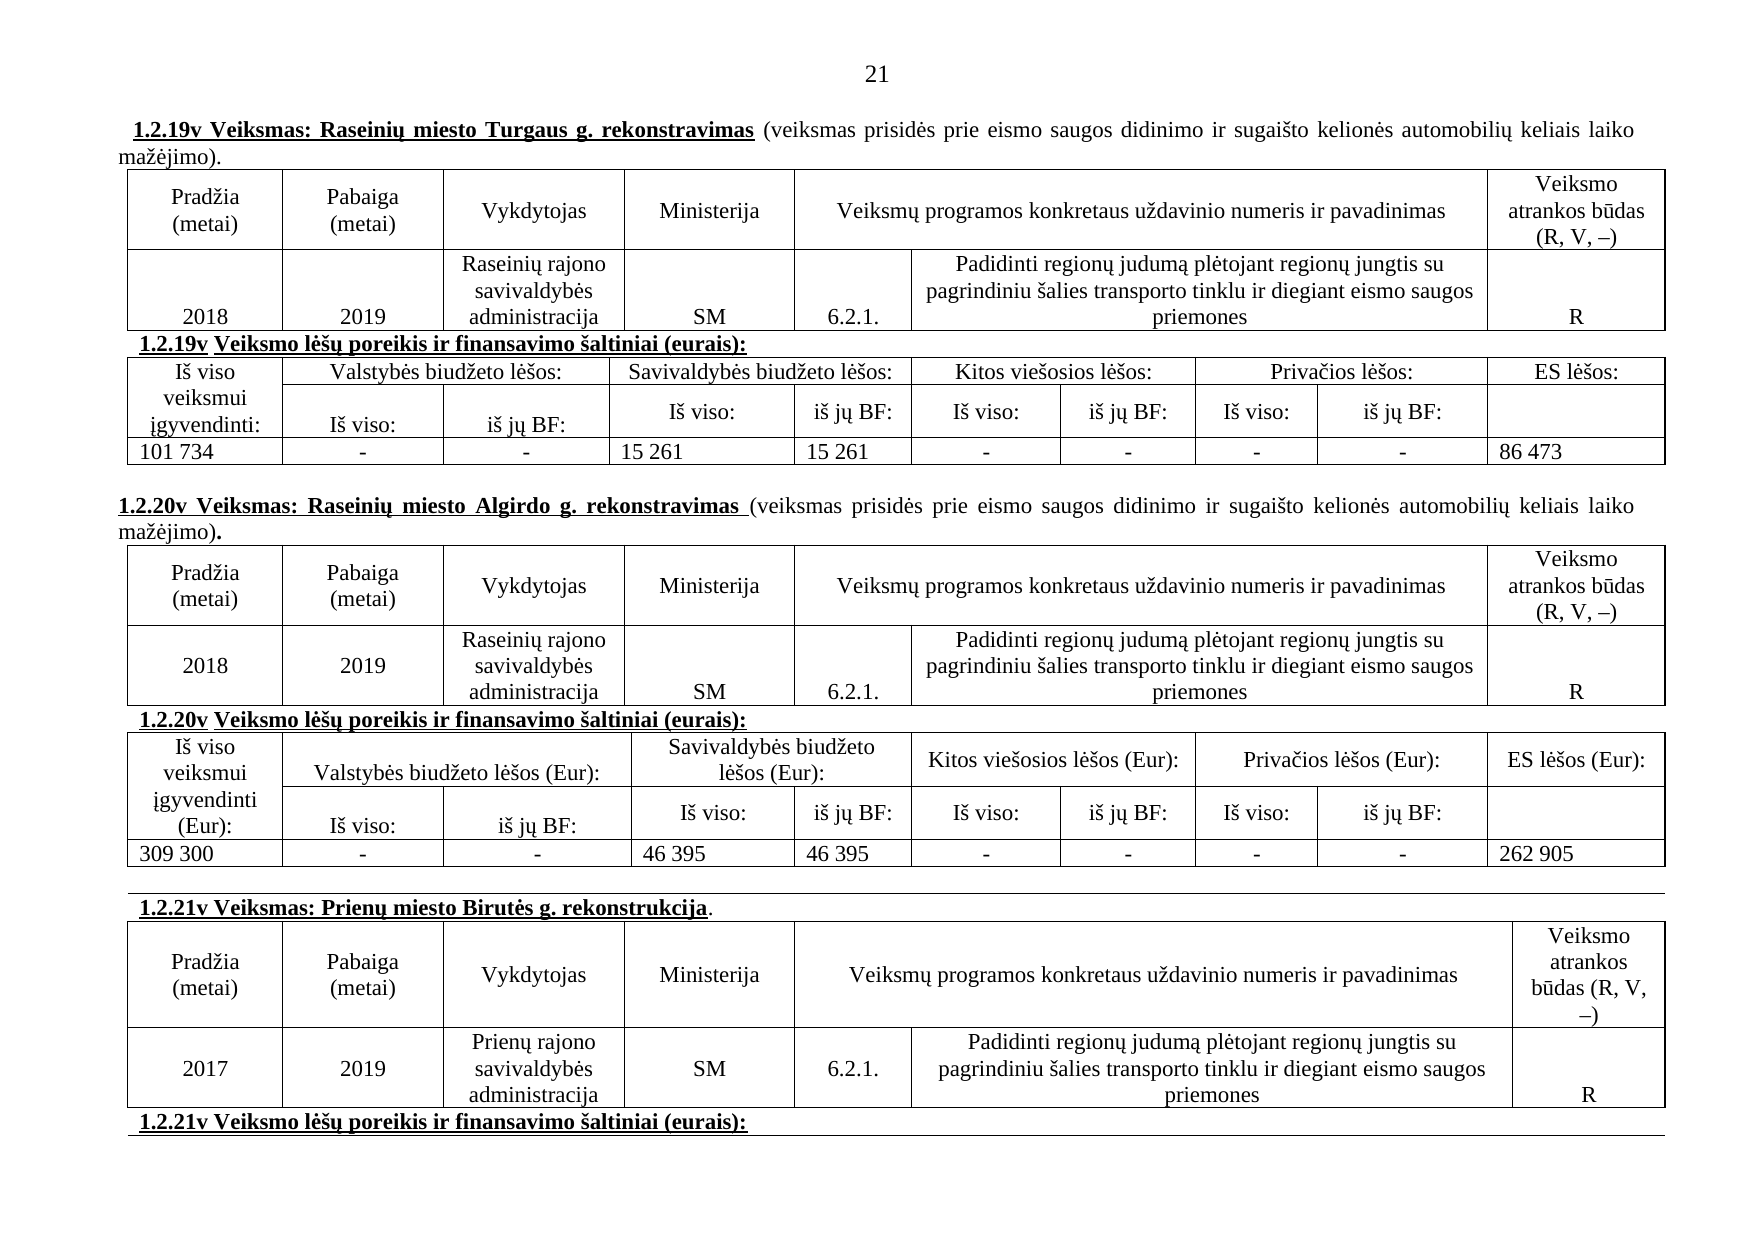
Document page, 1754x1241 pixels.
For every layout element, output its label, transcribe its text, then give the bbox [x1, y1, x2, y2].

table_cell Savivaldybės biudžeto lėšos (Eur): [632, 733, 911, 786]
table_cell - [1196, 840, 1317, 866]
table_cell Ministerija [625, 922, 794, 1027]
table_cell - [1061, 840, 1195, 866]
table_cell Privačios lėšos (Eur): [1196, 733, 1487, 786]
table_cell iš jų BF: [795, 385, 911, 437]
table_cell Kitos viešosios lėšos (Eur): [912, 733, 1195, 786]
table_cell 2017 [128, 1028, 282, 1107]
table_cell 46 395 [795, 840, 911, 866]
table_cell - [283, 840, 443, 866]
table_cell SM [625, 250, 794, 329]
table_cell ES lėšos: [1488, 358, 1664, 384]
table_cell Iš viso: [632, 787, 794, 838]
table_cell iš jų BF: [1318, 385, 1487, 437]
table_cell 1.2.20v Veiksmo lėšų poreikis ir finansavimo šaltiniai (eurais): [128, 706, 1665, 732]
table_cell Veiksmų programos konkretaus uždavinio numeris ir pavadinimas [795, 922, 1512, 1027]
table_cell 86 473 [1488, 438, 1664, 464]
table_cell 2019 [283, 250, 443, 329]
table_cell Privačios lėšos: [1196, 358, 1487, 384]
table_cell Iš viso: [283, 385, 443, 437]
table_cell 6.2.1. [795, 250, 911, 329]
table_cell Savivaldybės biudžeto lėšos: [610, 358, 911, 384]
table_cell Kitos viešosios lėšos: [912, 358, 1195, 384]
table_cell 2019 [283, 626, 443, 705]
table_cell 101 734 [128, 438, 282, 464]
table_cell iš jų BF: [1318, 787, 1487, 838]
table_cell Iš viso: [912, 385, 1060, 437]
table_cell Padidinti regionų judumą plėtojant regionų jungtis su pagrindiniu šalies transporto tinklu ir diegiant eismo saugos priemones [912, 250, 1487, 329]
table_header Veiksmų programos konkretaus uždavinio numeris ir pavadinimas [795, 170, 1487, 249]
table_cell ES lėšos (Eur): [1488, 733, 1664, 786]
table_cell - [1196, 438, 1317, 464]
table_header Pabaiga (metai) [283, 546, 443, 624]
table_cell Valstybės biudžeto lėšos (Eur): [283, 733, 631, 786]
table_cell Iš viso: [283, 787, 443, 838]
table_cell 6.2.1. [795, 1028, 911, 1107]
table_header Veiksmo atrankos būdas (R, V, –) [1488, 546, 1664, 624]
table_cell R [1513, 1028, 1664, 1107]
table_cell iš jų BF: [444, 385, 609, 437]
table_cell Iš viso: [1196, 787, 1317, 838]
table_cell iš jų BF: [444, 787, 631, 838]
table_cell - [444, 438, 609, 464]
table_cell iš jų BF: [1061, 385, 1195, 437]
table_cell - [1061, 438, 1195, 464]
table_cell Pradžia (metai) [128, 922, 282, 1027]
table_cell 2019 [283, 1028, 443, 1107]
table_cell Iš viso: [912, 787, 1060, 838]
table_cell - [912, 840, 1060, 866]
table_header Vykdytojas [444, 546, 624, 624]
table_cell 262 905 [1488, 840, 1664, 866]
table_cell - [1318, 840, 1487, 866]
text 1.2.20v Veiksmas: Raseinių miesto Algirdo g. rekonstravimas (veiksmas prisidės prie eismo saugos didinimo ir sugaišto kelionės automobilių keliais laiko mažėjimo). [118, 492, 1636, 544]
table_cell SM [625, 1028, 794, 1107]
table_cell 309 300 [128, 840, 282, 866]
table_cell Padidinti regionų judumą plėtojant regionų jungtis su pagrindiniu šalies transporto tinklu ir diegiant eismo saugos priemones [912, 626, 1487, 705]
table_cell - [283, 438, 443, 464]
table_cell - [444, 840, 631, 866]
table_header Veiksmo atrankos būdas (R, V, –) [1488, 170, 1664, 249]
table_header Pradžia (metai) [128, 170, 282, 249]
table_cell - [1318, 438, 1487, 464]
table_cell Iš viso: [610, 385, 794, 437]
table_header Pradžia (metai) [128, 546, 282, 624]
table_cell Prienų rajono savivaldybės administracija [444, 1028, 624, 1107]
table_cell 15 261 [610, 438, 794, 464]
table_cell R [1488, 250, 1664, 329]
table_cell 1.2.21v Veiksmo lėšų poreikis ir finansavimo šaltiniai (eurais): [128, 1108, 1665, 1135]
table_cell Padidinti regionų judumą plėtojant regionų jungtis su pagrindiniu šalies transporto tinklu ir diegiant eismo saugos priemones [912, 1028, 1512, 1107]
table_cell Raseinių rajono savivaldybės administracija [444, 250, 624, 329]
table_cell - [912, 438, 1060, 464]
table_cell [1488, 787, 1664, 838]
table_cell Iš viso: [1196, 385, 1317, 437]
table_cell 1.2.19v Veiksmo lėšų poreikis ir finansavimo šaltiniai (eurais): [128, 331, 1665, 357]
table_cell Raseinių rajono savivaldybės administracija [444, 626, 624, 705]
table_cell Valstybės biudžeto lėšos: [283, 358, 609, 384]
table_cell R [1488, 626, 1664, 705]
table_header Vykdytojas [444, 170, 624, 249]
table_cell iš jų BF: [1061, 787, 1195, 838]
table_cell SM [625, 626, 794, 705]
table_header Ministerija [625, 170, 794, 249]
table_cell 2018 [128, 626, 282, 705]
table_cell Iš viso veiksmui įgyvendinti (Eur): [128, 733, 282, 838]
table_cell 6.2.1. [795, 626, 911, 705]
table_cell Pabaiga (metai) [283, 922, 443, 1027]
text 1.2.19v Veiksmas: Raseinių miesto Turgaus g. rekonstravimas (veiksmas prisidės prie eismo saugos didinimo ir sugaišto kelionės automobilių keliais laiko mažėjimo). [118, 117, 1636, 169]
table_cell 2018 [128, 250, 282, 329]
table_header Pabaiga (metai) [283, 170, 443, 249]
table_header Veiksmų programos konkretaus uždavinio numeris ir pavadinimas [795, 546, 1487, 624]
table_cell 15 261 [795, 438, 911, 464]
table_cell iš jų BF: [795, 787, 911, 838]
table_cell Vykdytojas [444, 922, 624, 1027]
table_cell [1488, 385, 1664, 437]
table_header Ministerija [625, 546, 794, 624]
table_header 1.2.21v Veiksmas: Prienų miesto Birutės g. rekonstrukcija. [128, 894, 1665, 921]
table_cell 46 395 [632, 840, 794, 866]
table_cell Veiksmo atrankos būdas (R, V, –) [1513, 922, 1664, 1027]
table_cell Iš viso veiksmui įgyvendinti: [128, 358, 282, 437]
